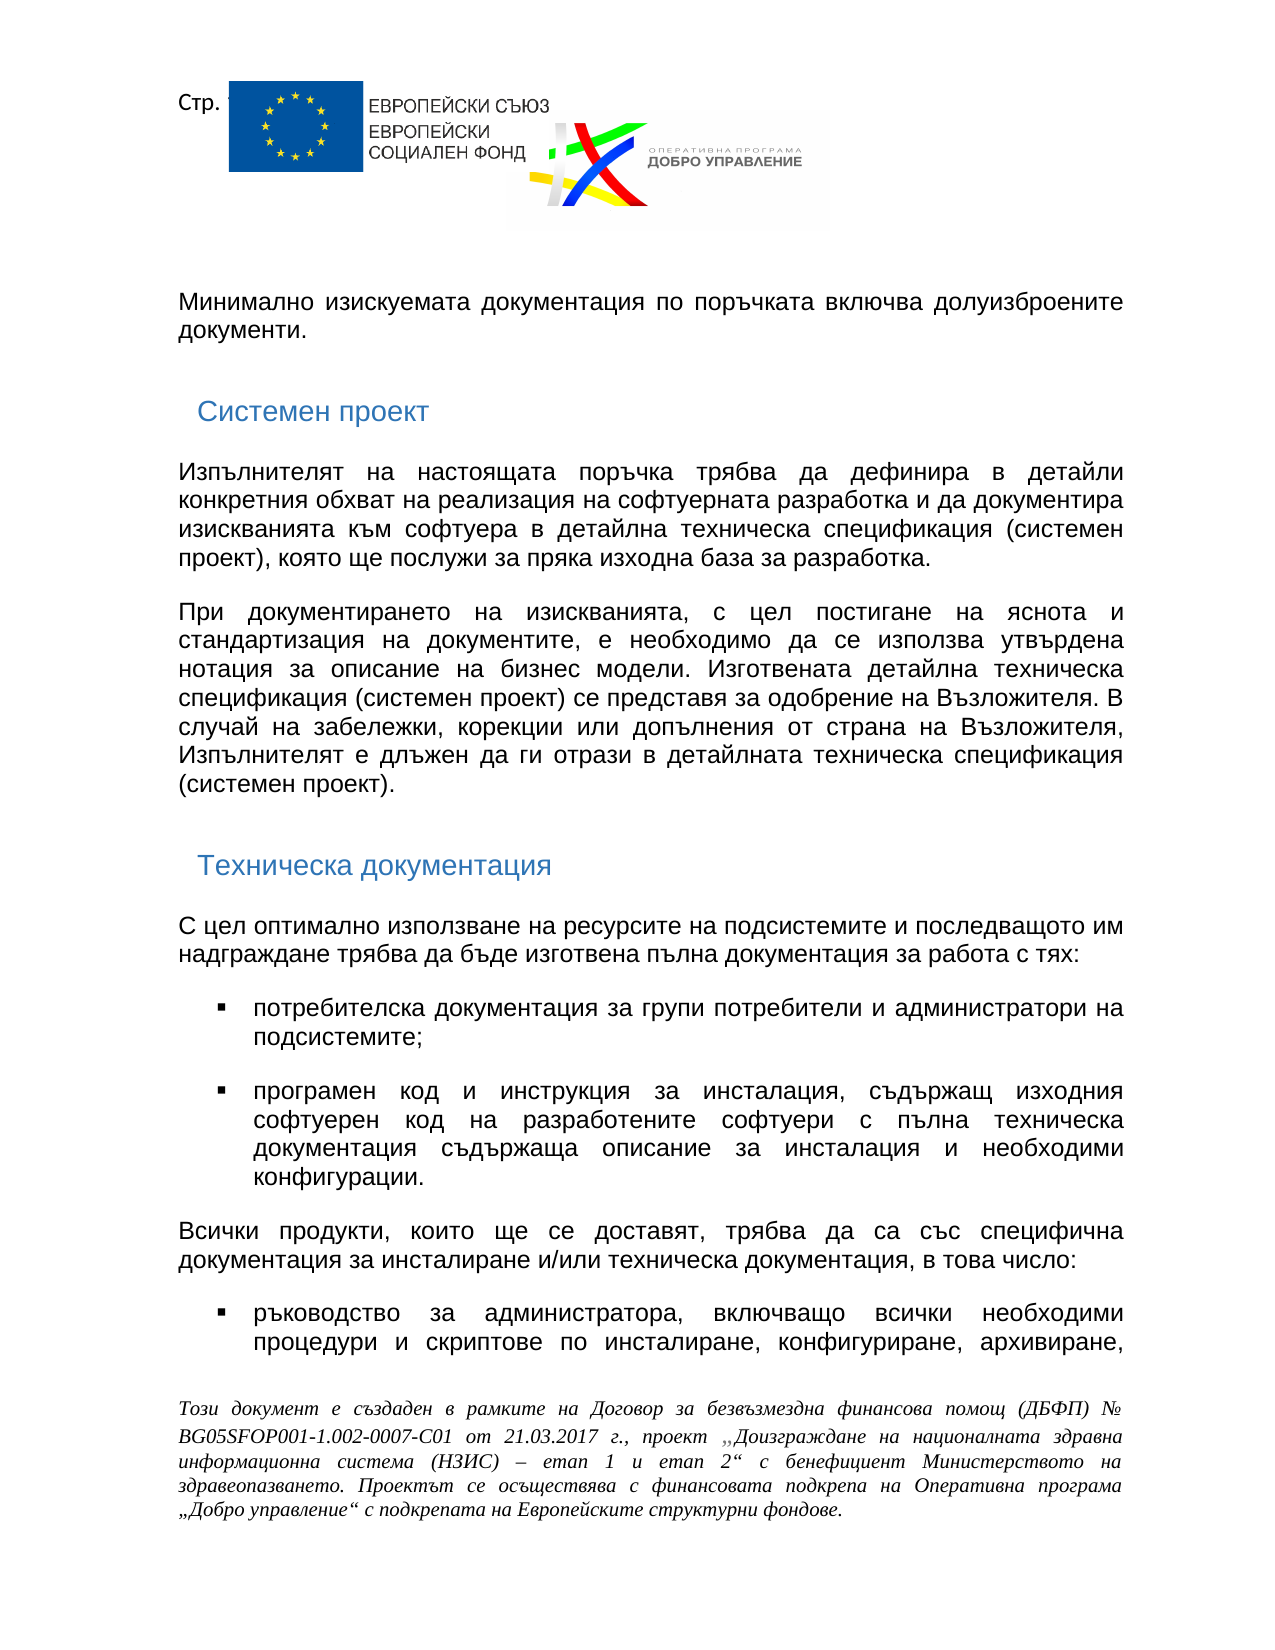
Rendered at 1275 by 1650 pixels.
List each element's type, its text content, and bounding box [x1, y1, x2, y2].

text Изпълнителят на настоящата поръчка трябва да дефинира в детайли конкретния обхват на реализация на софтуерната разработка и да документира изискванията към софтуера в детайлна техническа спецификация (системен проект), която ще послужи за пряка изходна база за разработка. [178, 457, 1125, 572]
list потребителска документация за групи потребители и администратори на подсистемите; [216, 993, 1125, 1051]
list ръководство за администратора, включващо всички необходими процедури и скриптове по инсталиране, конфигуриране, архивиране, [216, 1298, 1125, 1356]
subtitle Системен проект [197, 394, 1125, 427]
list програмен код и инструкция за инсталация, съдържащ изходния софтуерен код на разработените софтуери с пълна техническа документация съдържаща описание за инсталация и необходими конфигурации. [216, 1076, 1125, 1191]
text При документирането на изискванията, с цел постигане на яснота и стандартизация на документите, е необходимо да се използва утвърдена нотация за описание на бизнес модели. Изготвената детайлна техническа спецификация (системен проект) се представя за одобрение на Възложителя. В случай на забележки, корекции или допълнения от страна на Възложителя, Изпълнителят е длъжен да ги отрази в детайлната техническа спецификация (системен проект). [178, 597, 1125, 798]
text С цел оптимално използване на ресурсите на подсистемите и последващото им надграждане трябва да бъде изготвена пълна документация за работа с тях: [178, 911, 1125, 968]
text Всички продукти, които ще се доставят, трябва да са със специфична документация за инсталиране и/или техническа документация, в това число: [178, 1216, 1125, 1273]
subtitle Техническа документация [197, 848, 1125, 881]
text Минимално изискуемата документация по поръчката включва долуизброените документи. [178, 286, 1125, 344]
